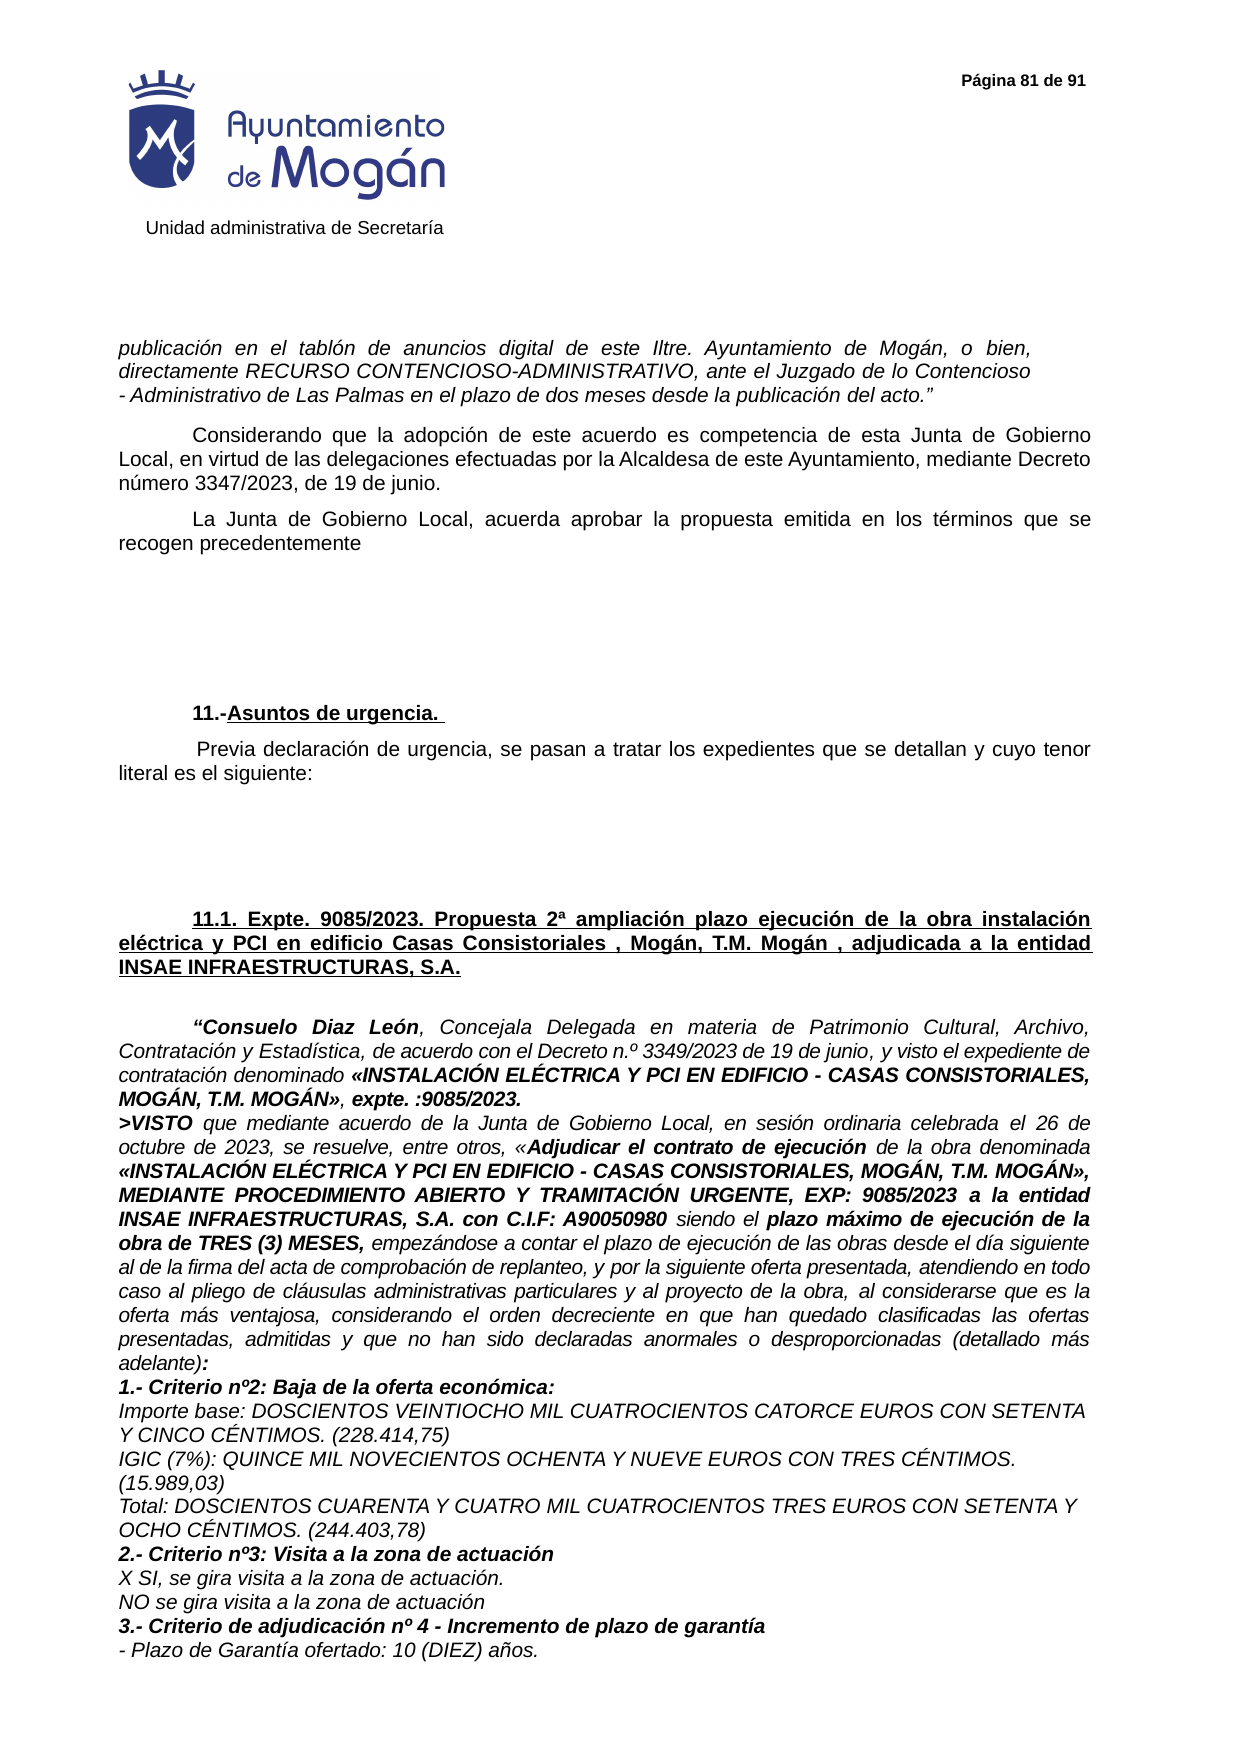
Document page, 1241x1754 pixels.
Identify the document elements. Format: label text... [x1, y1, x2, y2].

text 11.-Asuntos de urgencia. [118, 677, 1092, 724]
text 11.1. Expte. 9085/2023. Propuesta 2ª ampliación plazo ejecución de la obra instalación eléctrica y PCI en edificio Casas Consistoriales , Mogán, T.M. Mogán , adjudicada a la entidad [118, 907, 1092, 952]
text - Plazo de Garantía ofertado: 10 (DIEZ) años. [118, 1638, 1092, 1662]
text Importe base: DOSCIENTOS VEINTIOCHO MIL CUATROCIENTOS CATORCE EUROS CON SETENTA Y CINCO CÉNTIMOS. (228.414,75) [118, 1398, 1092, 1446]
text publicación en el tablón de anuncios digital de este Iltre. Ayuntamiento de Mogán, o bien, directamente RECURSO CONTENCIOSO-ADMINISTRATIVO, ante el Juzgado de lo Contencioso - Administrativo de Las Palmas en el plazo de dos meses desde la publicación del acto.” [118, 335, 1033, 407]
text INSAE INFRAESTRUCTURAS, S.A. [118, 953, 1092, 979]
text 1.- Criterio nº2: Baja de la oferta económica: [118, 1374, 1092, 1398]
text IGIC (7%): QUINCE MIL NOVECIENTOS OCHENTA Y NUEVE EUROS CON TRES CÉNTIMOS. (15.989,03) [118, 1446, 1092, 1494]
picture [128, 70, 445, 206]
text “Consuelo Diaz León, Concejala Delegada en materia de Patrimonio Cultural, Archivo, Contratación y Estadística, de acuerdo con el Decreto n.º 3349/2023 de 19 de junio, y visto el expediente de contratación denominado «INSTALACIÓN ELÉCTRICA Y PCI EN EDIFICIO - CASAS CONSISTORIALES, MOGÁN, T.M. MOGÁN», expte. :9085/2023. [118, 1015, 1092, 1111]
text 2.- Criterio nº3: Visita a la zona de actuación [118, 1542, 1092, 1566]
text NO se gira visita a la zona de actuación [118, 1590, 1092, 1614]
text La Junta de Gobierno Local, acuerda aprobar la propuesta emitida en los términos que se recogen precedentemente [118, 507, 1092, 555]
text >VISTO que mediante acuerdo de la Junta de Gobierno Local, en sesión ordinaria celebrada el 26 de octubre de 2023, se resuelve, entre otros, «Adjudicar el contrato de ejecución de la obra denominada «INSTALACIÓN ELÉCTRICA Y PCI EN EDIFICIO - CASAS CONSISTORIALES, MOGÁN, T.M. MOGÁN», MEDIANTE PROCEDIMIENTO ABIERTO Y TRAMITACIÓN URGENTE, EXP: 9085/2023 a la entidad INSAE INFRAESTRUCTURAS, S.A. con C.I.F: A90050980 siendo el plazo máximo de ejecución de la obra de TRES (3) MESES, empezándose a contar el plazo de ejecución de las obras desde el día siguiente al de la firma del acta de comprobación de replanteo, y por la siguiente oferta presentada, atendiendo en todo caso al pliego de cláusulas administrativas particulares y al proyecto de la obra, al considerarse que es la oferta más ventajosa, considerando el orden decreciente en que han quedado clasificadas las ofertas presentadas, admitidas y que no han sido declaradas anormales o desproporcionadas (detallado más adelante): [118, 1111, 1092, 1374]
text Considerando que la adopción de este acuerdo es competencia de esta Junta de Gobierno Local, en virtud de las delegaciones efectuadas por la Alcaldesa de este Ayuntamiento, mediante Decreto número 3347/2023, de 19 de junio. [118, 422, 1092, 494]
text 3.- Criterio de adjudicación nº 4 - Incremento de plazo de garantía [118, 1614, 1092, 1638]
text X SI, se gira visita a la zona de actuación. [118, 1566, 1092, 1590]
text Total: DOSCIENTOS CUARENTA Y CUATRO MIL CUATROCIENTOS TRES EUROS CON SETENTA Y OCHO CÉNTIMOS. (244.403,78) [118, 1494, 1092, 1542]
text Previa declaración de urgencia, se pasan a tratar los expedientes que se detallan y cuyo tenor literal es el siguiente: [118, 737, 1092, 785]
